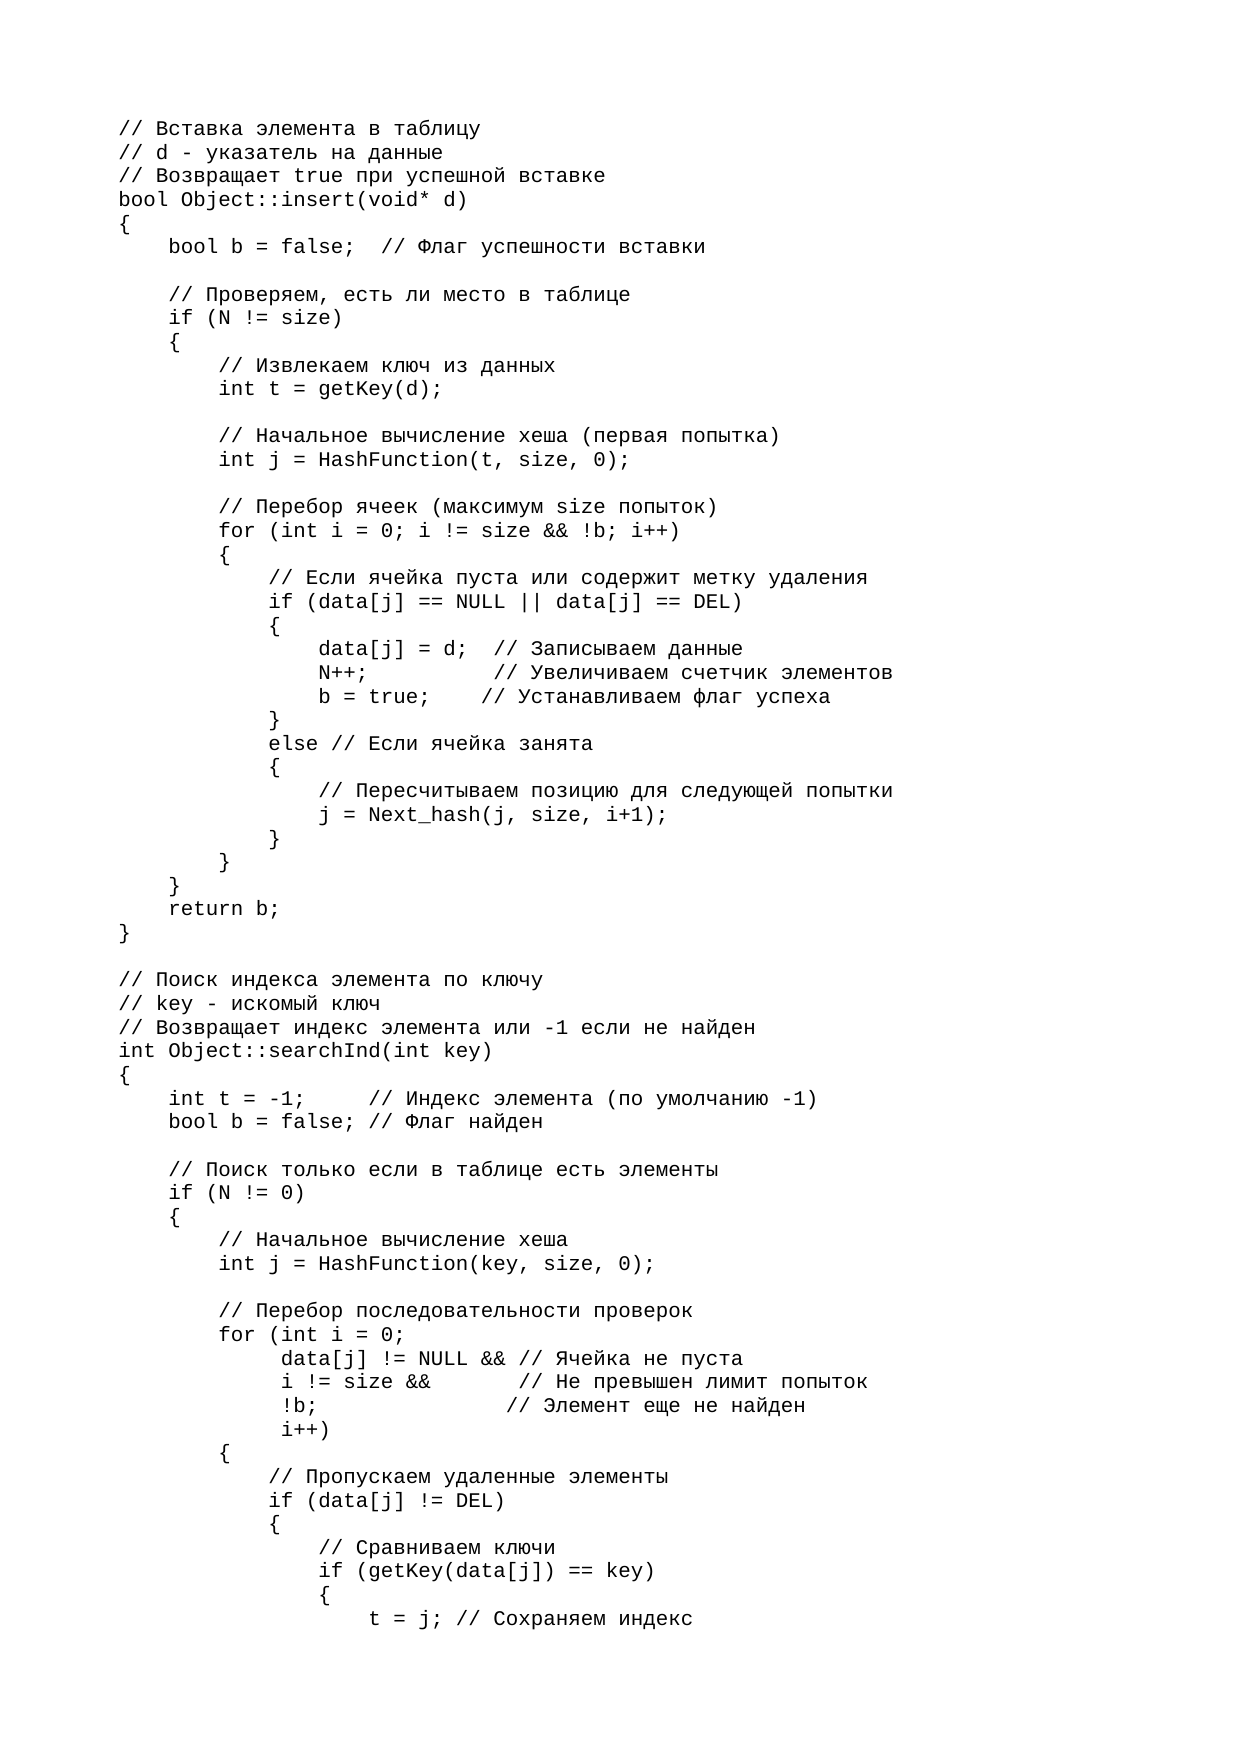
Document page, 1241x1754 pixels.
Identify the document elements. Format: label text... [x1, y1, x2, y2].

table_header // Вставка элемента в таблицу // d - указатель на данные // Возвращает true при успешной вставке bool Object::insert(void* d) { bool b = false; // Флаг успешности вставки // Проверяем, есть ли место в таблице if (N != size) { // Извлекаем ключ из данных int t = getKey(d); // Начальное вычисление хеша (первая попытка) int j = HashFunction(t, size, 0); // Перебор ячеек (максимум size попыток) for (int i = 0; i != size && !b; i++) { // Если ячейка пуста или содержит метку удаления if (data[j] == NULL || data[j] == DEL) { data[j] = d; // Записываем данные N++; // Увеличиваем счетчик элементов b = true; // Устанавливаем флаг успеха } else // Если ячейка занята { // Пересчитываем позицию для следующей попытки j = Next_hash(j, size, i+1); } } } return b; } // Поиск индекса элемента по ключу // key - искомый ключ // Возвращает индекс элемента или -1 если не найден int Object::searchInd(int key) { int t = -1; // Индекс элемента (по умолчанию -1) bool b = false; // Флаг найден // Поиск только если в таблице есть элементы if (N != 0) { // Начальное вычисление хеша int j = HashFunction(key, size, 0); // Перебор последовательности проверок for (int i = 0; data[j] != NULL && // Ячейка не пуста i != size && // Не превышен лимит попыток !b; // Элемент еще не найден i++) { // Пропускаем удаленные элементы if (data[j] != DEL) { // Сравниваем ключи if (getKey(data[j]) == key) { t = j; // Сохраняем индекс [118, 118, 1122, 1631]
